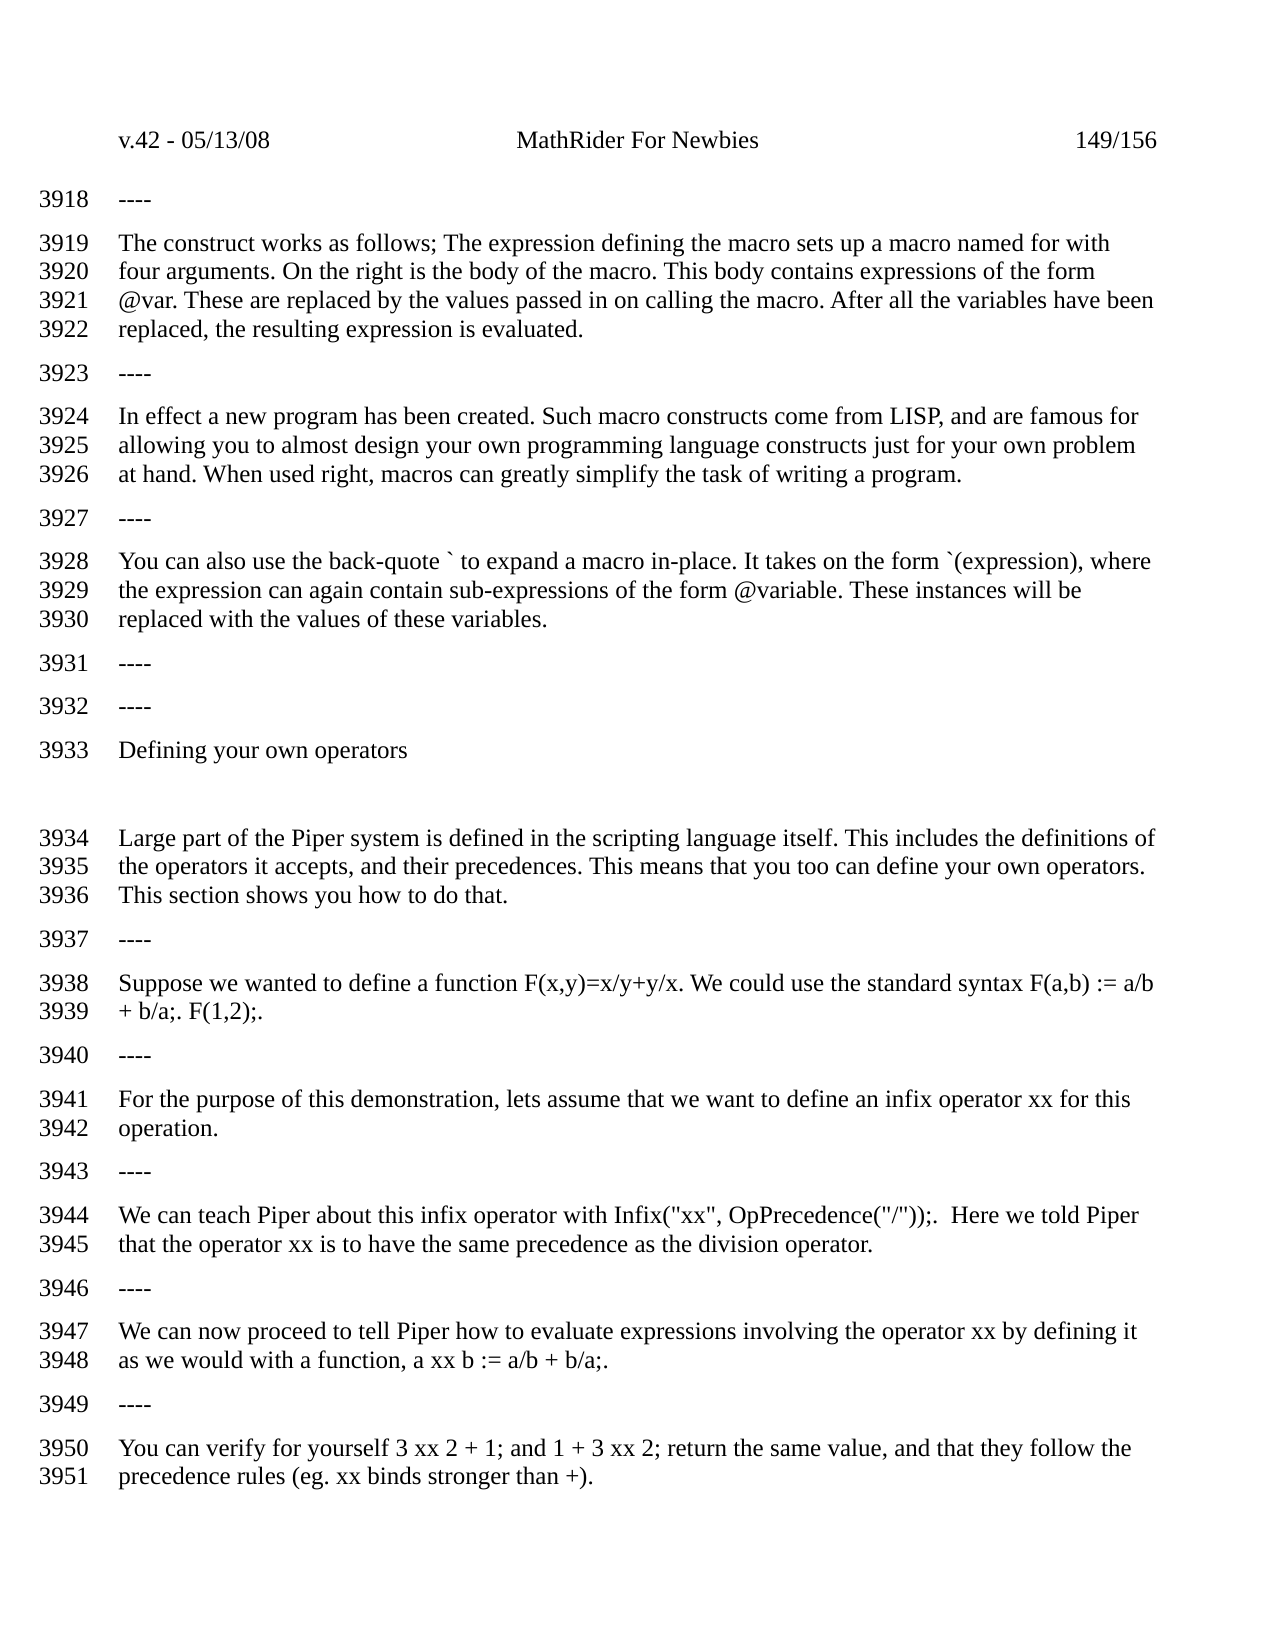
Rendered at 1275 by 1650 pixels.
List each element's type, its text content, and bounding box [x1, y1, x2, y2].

text Defining your own operators [118, 735, 1157, 764]
text For the purpose of this demonstration, lets assume that we want to define an infix operator xx for this operation. [118, 1084, 1157, 1141]
text You can also use the back-quote ` to expand a macro in-place. It takes on the form `(expression), where the expression can again contain sub-expressions of the form @variable. These instances will be replaced with the values of these variables. [118, 546, 1157, 633]
text The construct works as follows; The expression defining the macro sets up a macro named for with four arguments. On the right is the body of the macro. This body contains expressions of the form @var. These are replaced by the values passed in on calling the macro. After all the variables have been replaced, the resulting expression is evaluated. [118, 228, 1157, 343]
text ---- [118, 1040, 1157, 1069]
text ---- [118, 358, 1157, 386]
text ---- [118, 691, 1157, 720]
text ---- [118, 1273, 1157, 1301]
text ---- [118, 184, 1157, 213]
text ---- [118, 503, 1157, 531]
text In effect a new program has been created. Such macro constructs come from LISP, and are famous for allowing you to almost design your own programming language constructs just for your own problem at hand. When used right, macros can greatly simplify the task of writing a program. [118, 401, 1157, 488]
text Suppose we wanted to define a function F(x,y)=x/y+y/x. We could use the standard syntax F(a,b) := a/b + b/a;. F(1,2);. [118, 968, 1157, 1025]
text ---- [118, 924, 1157, 953]
text ---- [118, 1389, 1157, 1418]
text We can teach Piper about this infix operator with Infix("xx", OpPrecedence("/"));. Here we told Piper that the operator xx is to have the same precedence as the division operator. [118, 1200, 1157, 1258]
text ---- [118, 1156, 1157, 1185]
text ---- [118, 648, 1157, 676]
text You can verify for yourself 3 xx 2 + 1; and 1 + 3 xx 2; return the same value, and that they follow the precedence rules (eg. xx binds stronger than +). [118, 1433, 1157, 1490]
text We can now proceed to tell Piper how to evaluate expressions involving the operator xx by defining it as we would with a function, a xx b := a/b + b/a;. [118, 1316, 1157, 1374]
text Large part of the Piper system is defined in the scripting language itself. This includes the definitions of the operators it accepts, and their precedences. This means that you too can define your own operators. This section shows you how to do that. [118, 823, 1157, 909]
